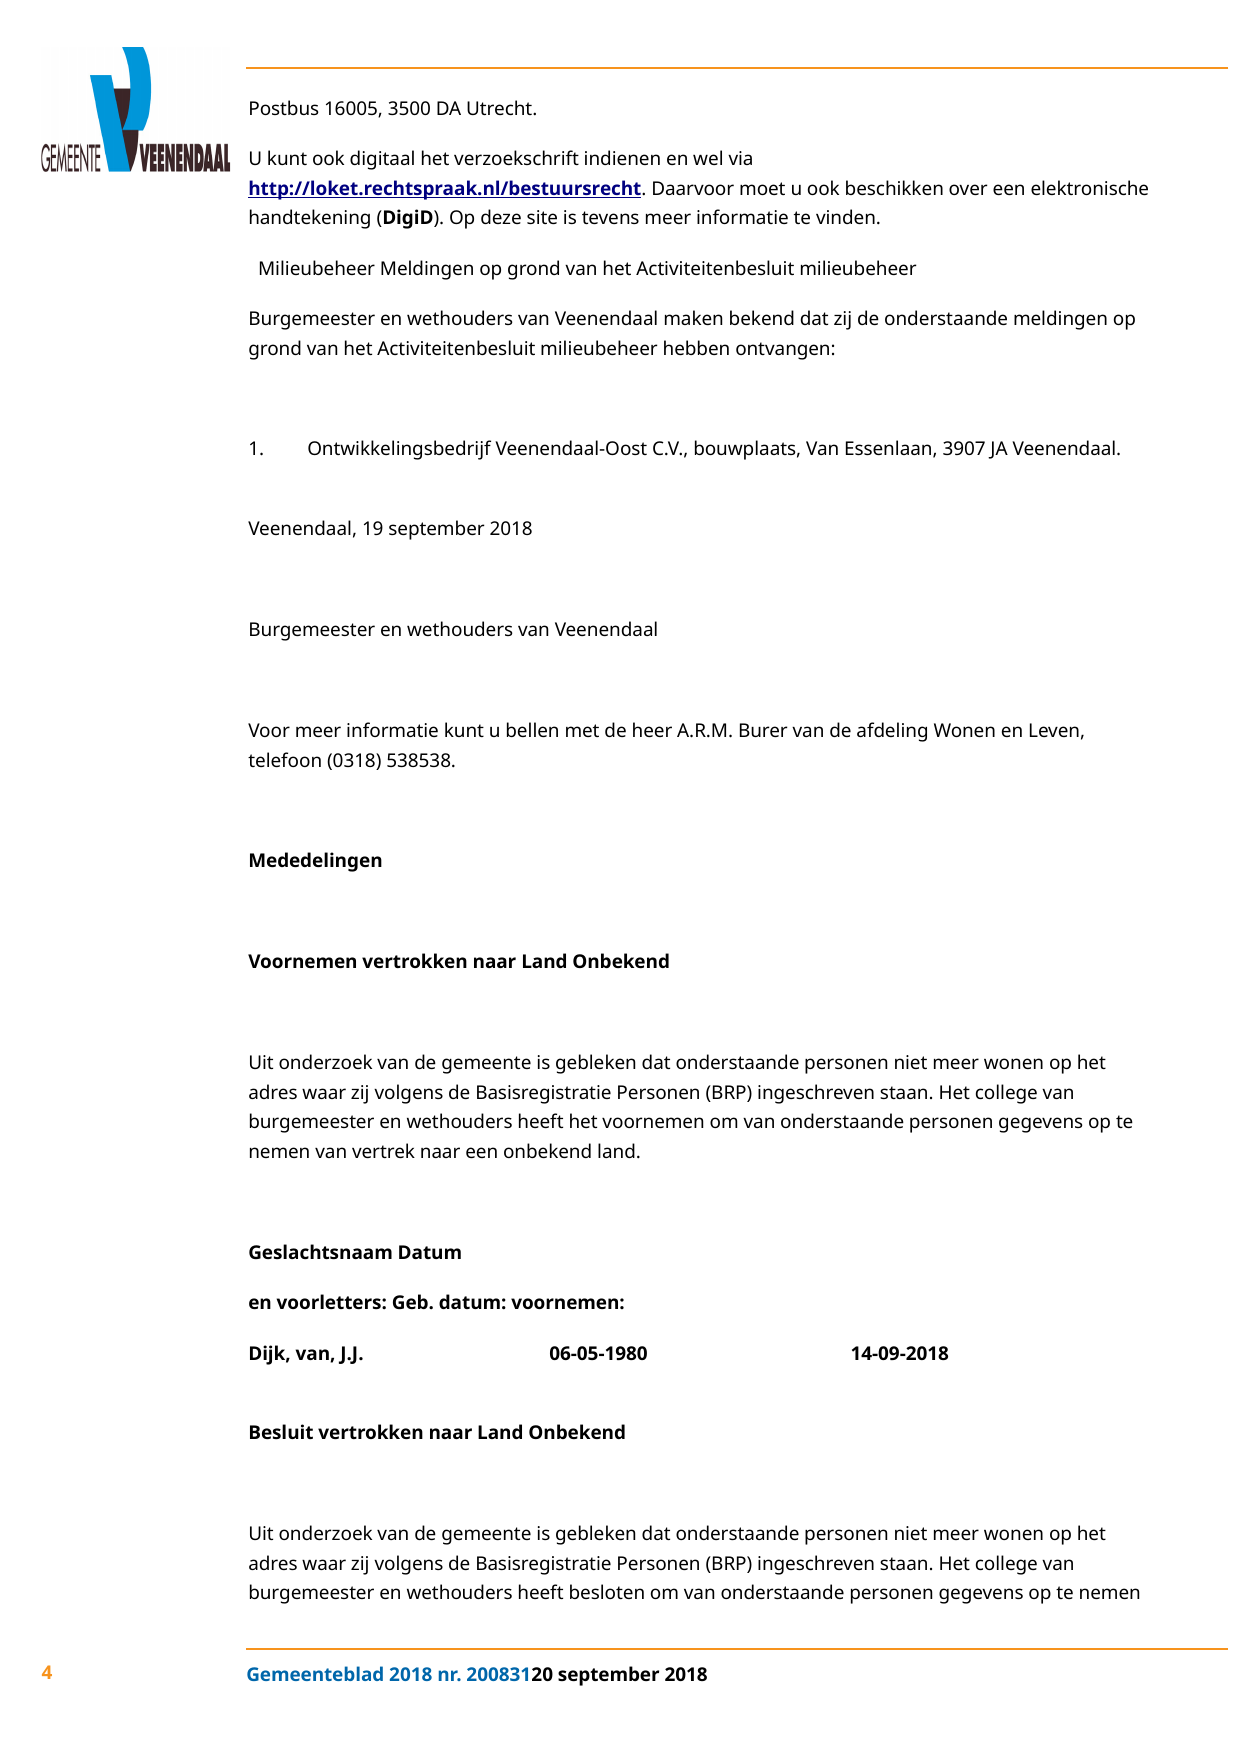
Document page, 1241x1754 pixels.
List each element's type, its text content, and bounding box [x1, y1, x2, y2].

text Milieubeheer Meldingen op grond van het Activiteitenbesluit milieubeheer [248, 255, 1152, 281]
table_header 06-05-1980 [549, 1340, 850, 1366]
text en voorletters: Geb. datum: voornemen: [248, 1289, 1152, 1315]
text Geslachtsnaam Datum [248, 1239, 1152, 1265]
text U kunt ook digitaal het verzoekschrift indienen en wel via http://loket.rechtspraak.nl/bestuursrecht. Daarvoor moet u ook beschikken over een elektronische handtekening (DigiD). Op deze site is tevens meer informatie te vinden. [248, 145, 1152, 230]
text Voornemen vertrokken naar Land Onbekend [248, 948, 1152, 974]
picture [123, 47, 231, 172]
table_header Dijk, van, J.J. [248, 1340, 549, 1366]
list Ontwikkelingsbedrijf Veenendaal-Oost C.V., bouwplaats, Van Essenlaan, 3907 JA Veenendaal. [248, 436, 1152, 461]
text Veenendaal, 19 september 2018 [248, 516, 1152, 541]
text Uit onderzoek van de gemeente is gebleken dat onderstaande personen niet meer wonen op het adres waar zij volgens de Basisregistratie Personen (BRP) ingeschreven staan. Het college van burgemeester en wethouders heeft besloten om van onderstaande personen gegevens op te nemen [248, 1520, 1152, 1605]
text Mededelingen [248, 848, 1152, 873]
text Burgemeester en wethouders van Veenendaal maken bekend dat zij de onderstaande meldingen op grond van het Activiteitenbesluit milieubeheer hebben ontvangen: [248, 305, 1152, 361]
text Postbus 16005, 3500 DA Utrecht. [248, 95, 1152, 121]
table_header 14-09-2018 [850, 1340, 1152, 1366]
text Uit onderzoek van de gemeente is gebleken dat onderstaande personen niet meer wonen op het adres waar zij volgens de Basisregistratie Personen (BRP) ingeschreven staan. Het college van burgemeester en wethouders heeft het voornemen om van onderstaande personen gegevens op te nemen van vertrek naar een onbekend land. [248, 1049, 1152, 1164]
text Besluit vertrokken naar Land Onbekend [248, 1419, 1152, 1445]
text Voor meer informatie kunt u bellen met de heer A.R.M. Burer van de afdeling Wonen en Leven, telefoon (0318) 538538. [248, 717, 1152, 773]
text Burgemeester en wethouders van Veenendaal [248, 616, 1152, 642]
picture [41, 47, 130, 172]
